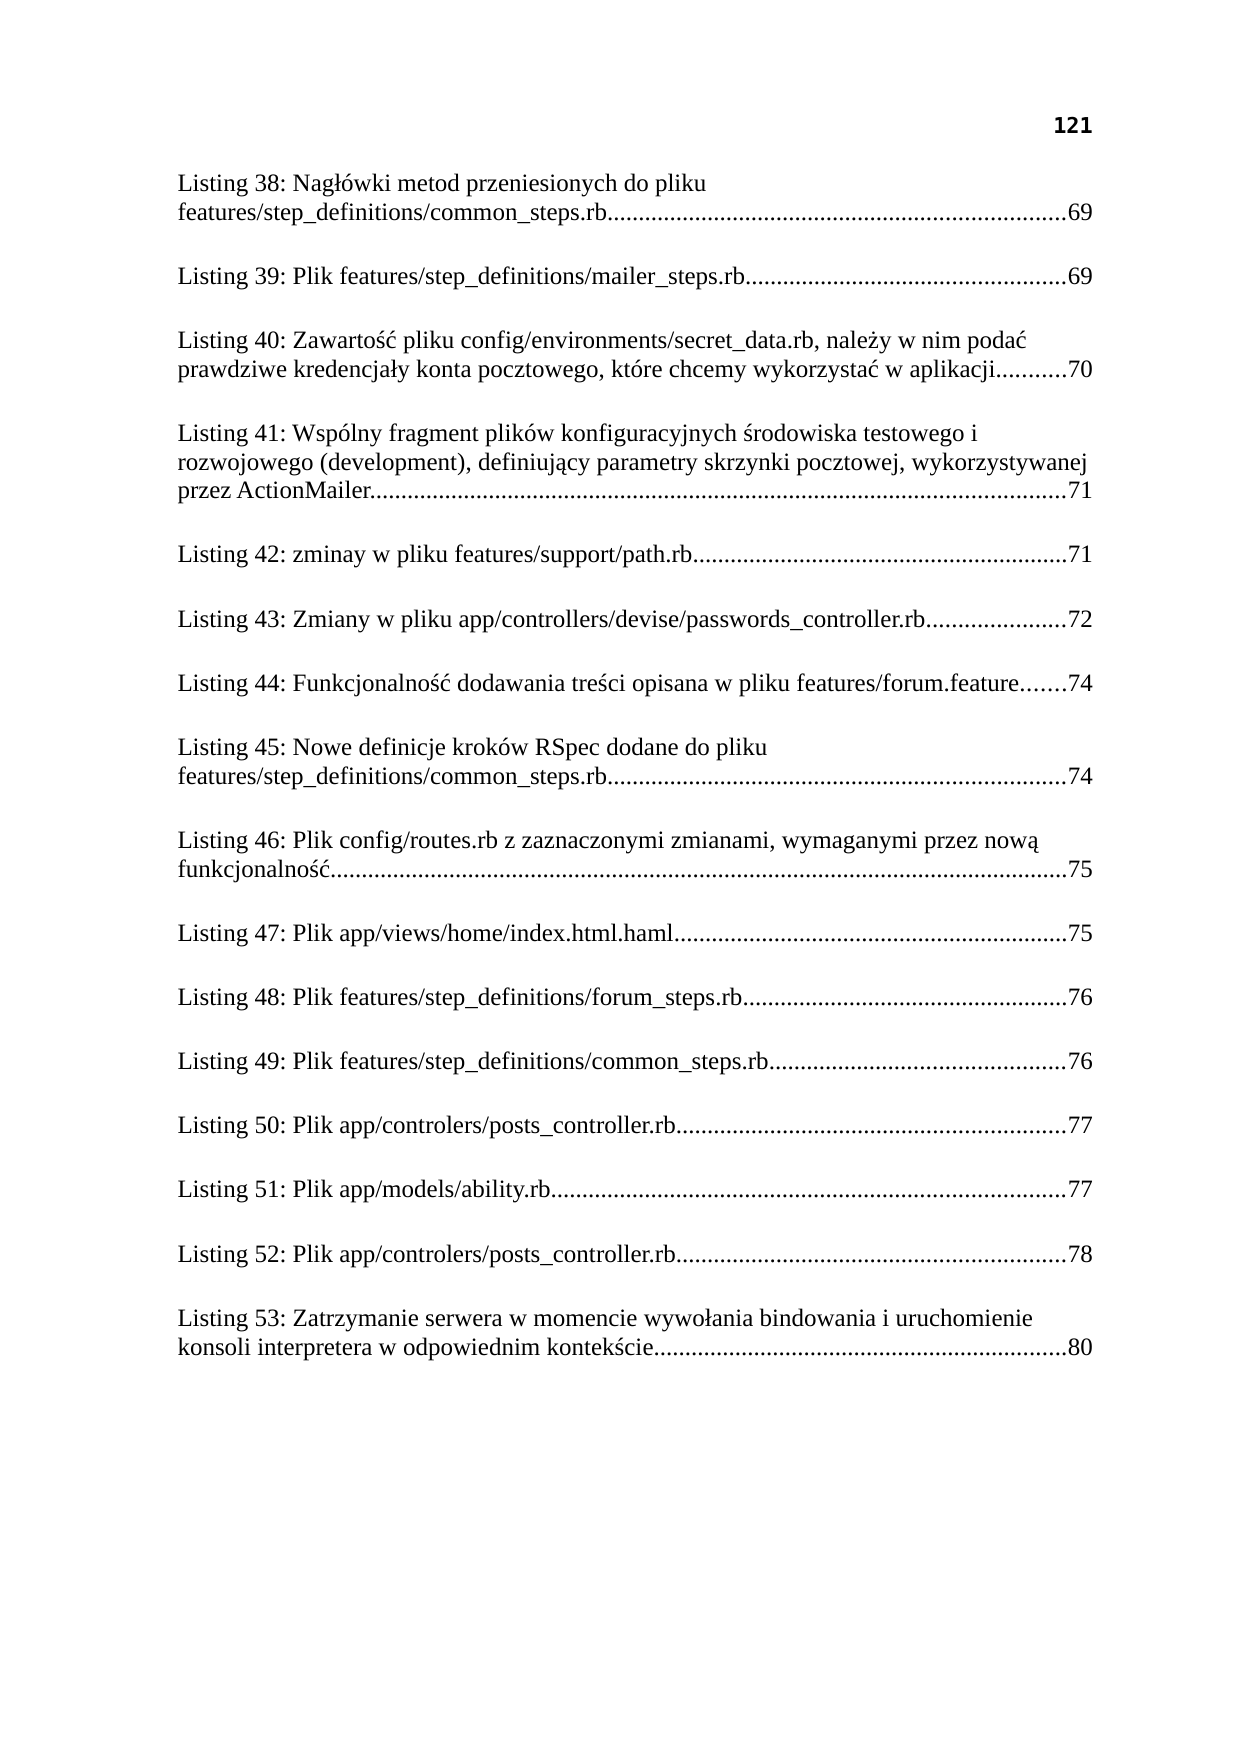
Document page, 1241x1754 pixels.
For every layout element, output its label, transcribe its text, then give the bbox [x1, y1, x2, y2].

text Listing 40: Zawartość pliku config/environments/secret_data.rb, należy w nim podać prawdziwe kredencjały konta pocztowego, które chcemy wykorzystać w aplikacji. 70 [177, 325, 1093, 382]
text Listing 41: Wspólny fragment plików konfiguracyjnych środowiska testowego i rozwojowego (development), definiujący parametry skrzynki pocztowej, wykorzystywanej przez ActionMailer. 71 [177, 418, 1093, 504]
text Listing 42: zminay w pliku features/support/path.rb 71 [177, 539, 1093, 568]
text Listing 53: Zatrzymanie serwera w momencie wywołania bindowania i uruchomienie konsoli interpretera w odpowiednim kontekście. 80 [177, 1303, 1093, 1360]
text Listing 39: Plik features/step_definitions/mailer_steps.rb 69 [177, 261, 1093, 289]
text Listing 38: Nagłówki metod przeniesionych do pliku features/step_definitions/common_steps.rb 69 [177, 168, 1093, 225]
text Listing 48: Plik features/step_definitions/forum_steps.rb 76 [177, 982, 1093, 1011]
text Listing 50: Plik app/controlers/posts_controller.rb 77 [177, 1110, 1093, 1139]
text Listing 49: Plik features/step_definitions/common_steps.rb 76 [177, 1046, 1093, 1075]
text Listing 45: Nowe definicje kroków RSpec dodane do pliku features/step_definitions/common_steps.rb 74 [177, 732, 1093, 789]
text Listing 47: Plik app/views/home/index.html.haml 75 [177, 918, 1093, 947]
text Listing 43: Zmiany w pliku app/controllers/devise/passwords_controller.rb 72 [177, 604, 1093, 632]
text Listing 51: Plik app/models/ability.rb 77 [177, 1174, 1093, 1203]
text Listing 44: Funkcjonalność dodawania treści opisana w pliku features/forum.feature 74 [177, 668, 1093, 697]
text Listing 46: Plik config/routes.rb z zaznaczonymi zmianami, wymaganymi przez nową funkcjonalność. 75 [177, 825, 1093, 882]
text Listing 52: Plik app/controlers/posts_controller.rb 78 [177, 1239, 1093, 1267]
